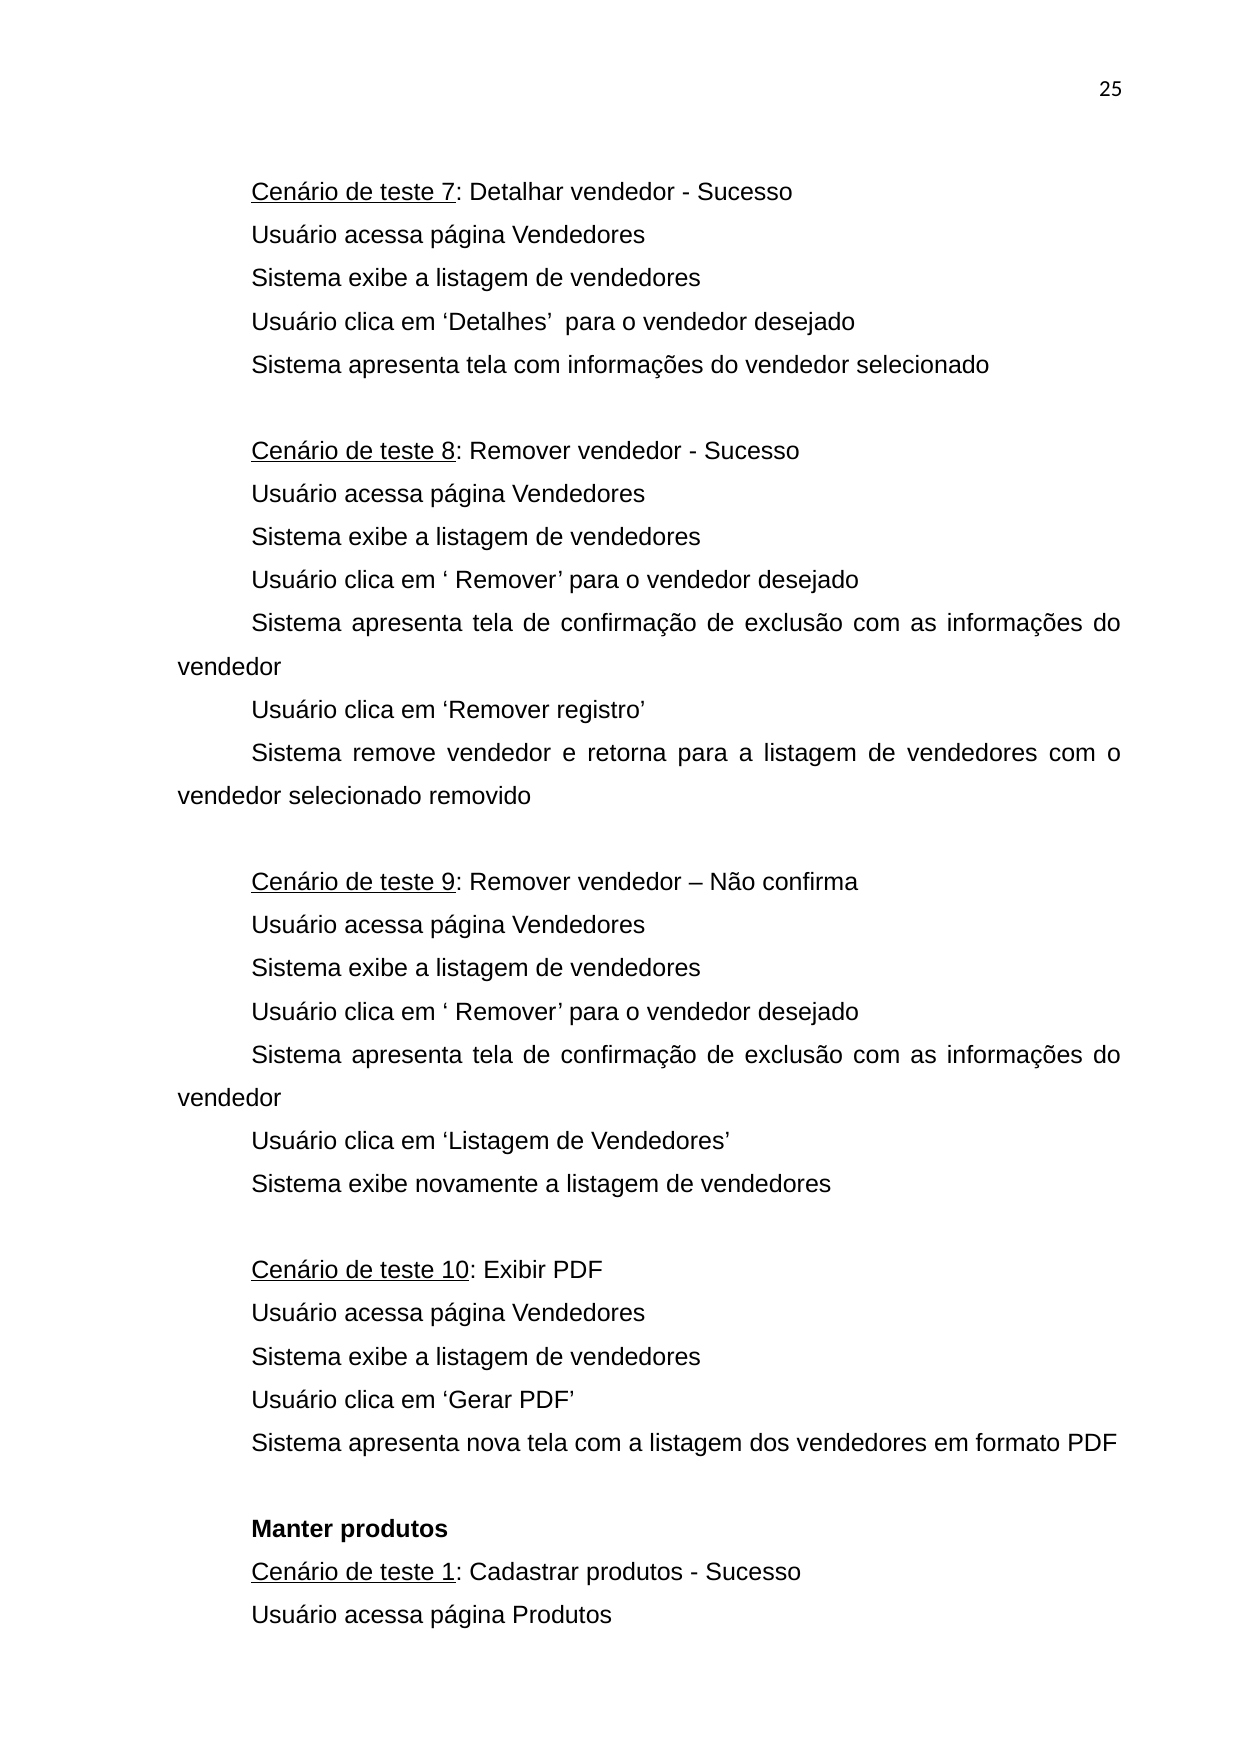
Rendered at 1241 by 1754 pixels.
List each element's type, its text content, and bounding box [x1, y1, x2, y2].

text Sistema apresenta tela de confirmação de exclusão com as informações do vendedor [177, 1040, 1122, 1112]
text Sistema exibe a listagem de vendedores [177, 263, 1122, 292]
text Usuário acessa página Produtos [177, 1600, 1122, 1629]
text Cenário de teste 10: Exibir PDF [177, 1255, 1122, 1284]
text Usuário acessa página Vendedores [177, 220, 1122, 249]
text Sistema exibe novamente a listagem de vendedores [177, 1169, 1122, 1198]
text Usuário clica em ‘Gerar PDF’ [177, 1385, 1122, 1413]
text Sistema exibe a listagem de vendedores [177, 1342, 1122, 1370]
text Usuário clica em ‘Detalhes’ para o vendedor desejado [177, 307, 1122, 335]
text Usuário acessa página Vendedores [177, 910, 1122, 939]
text Usuário clica em ‘ Remover’ para o vendedor desejado [177, 565, 1122, 594]
text Sistema apresenta tela com informações do vendedor selecionado [177, 350, 1122, 378]
text Sistema exibe a listagem de vendedores [177, 953, 1122, 982]
text Cenário de teste 8: Remover vendedor - Sucesso [177, 436, 1122, 465]
text Sistema apresenta nova tela com a listagem dos vendedores em formato PDF [177, 1428, 1122, 1457]
text Usuário clica em ‘Listagem de Vendedores’ [177, 1126, 1122, 1155]
text Usuário clica em ‘ Remover’ para o vendedor desejado [177, 997, 1122, 1025]
text Sistema apresenta tela de confirmação de exclusão com as informações do vendedor [177, 608, 1122, 680]
text Sistema remove vendedor e retorna para a listagem de vendedores com o vendedor selecionado removido [177, 738, 1122, 810]
text Manter produtos [177, 1514, 1122, 1543]
text Usuário acessa página Vendedores [177, 479, 1122, 508]
text Cenário de teste 9: Remover vendedor – Não confirma [177, 867, 1122, 896]
text Usuário acessa página Vendedores [177, 1298, 1122, 1327]
text Sistema exibe a listagem de vendedores [177, 522, 1122, 551]
text Usuário clica em ‘Remover registro’ [177, 695, 1122, 723]
text Cenário de teste 1: Cadastrar produtos - Sucesso [177, 1557, 1122, 1586]
text Cenário de teste 7: Detalhar vendedor - Sucesso [177, 177, 1122, 206]
